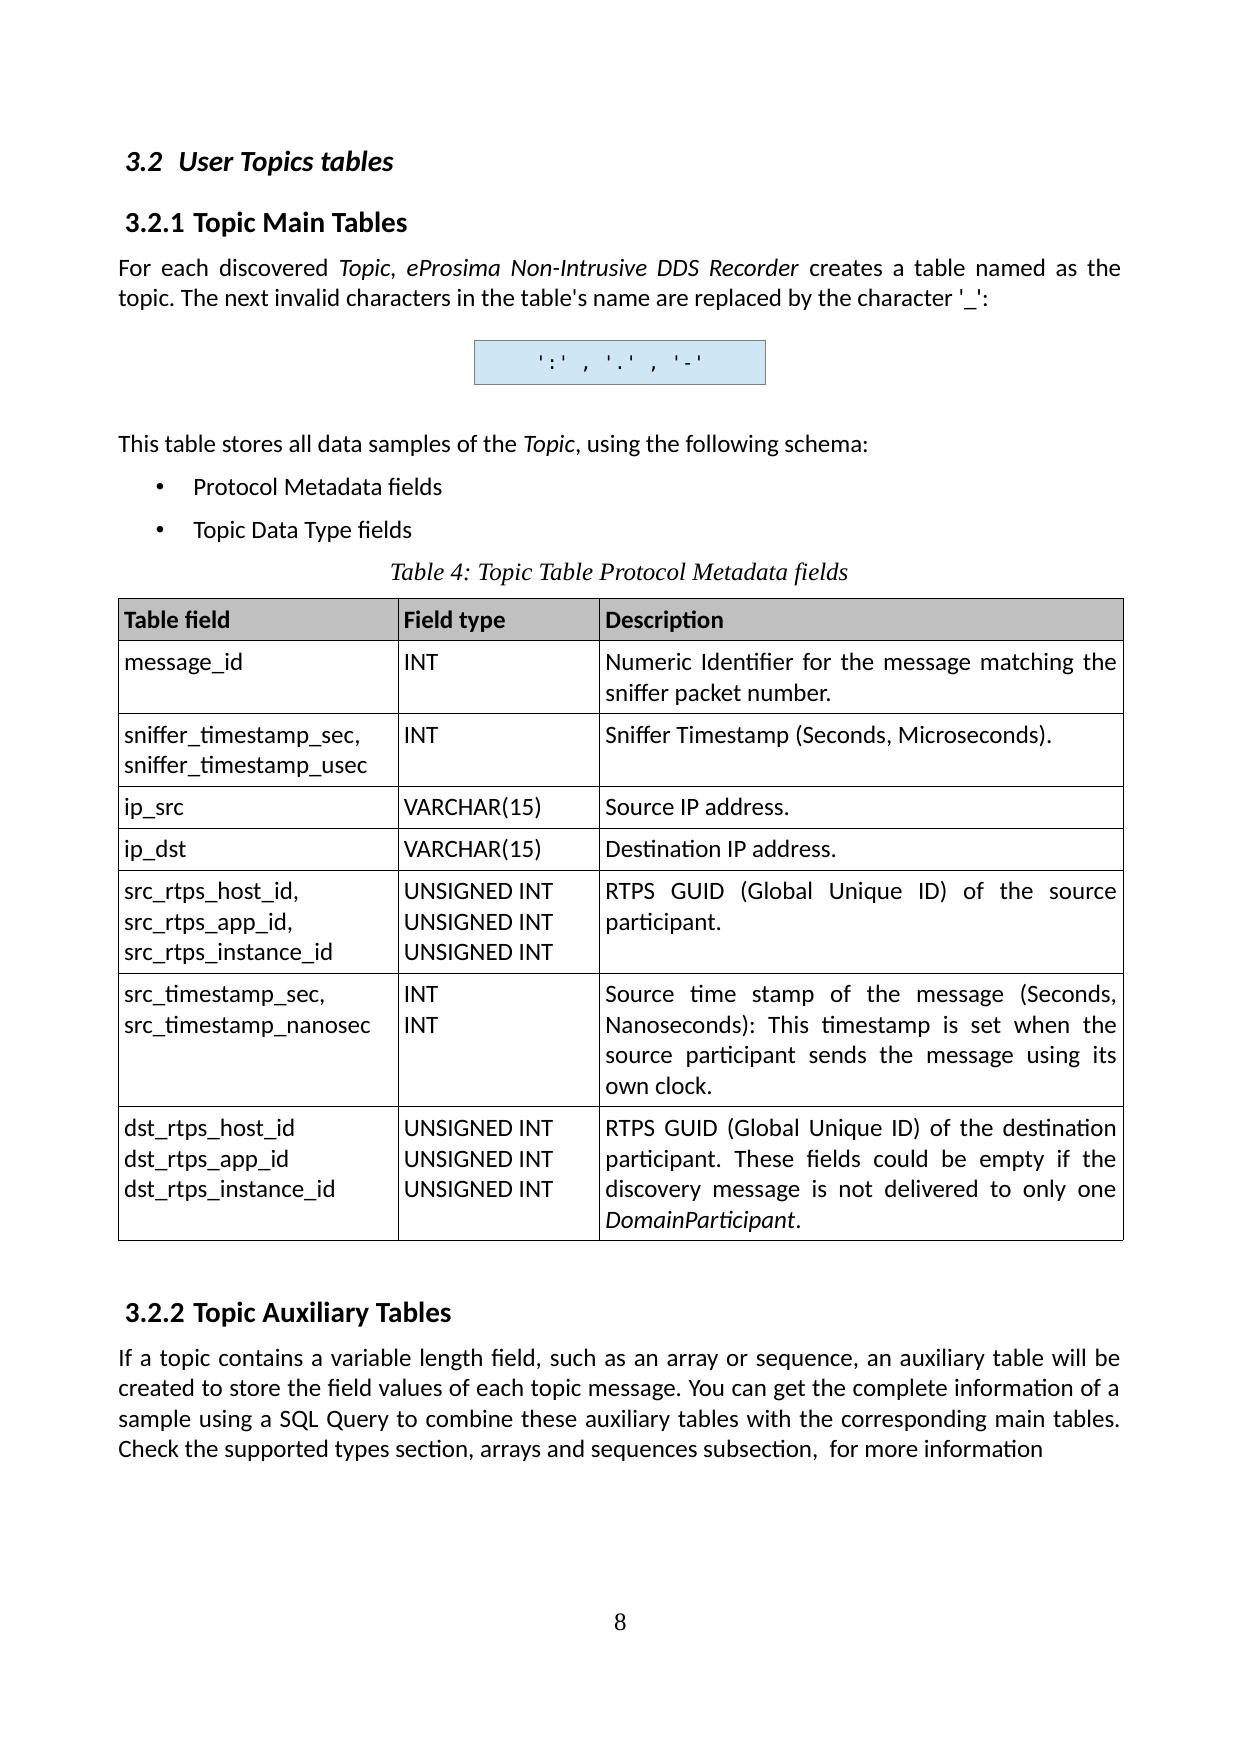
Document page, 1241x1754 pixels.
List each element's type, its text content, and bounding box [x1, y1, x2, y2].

table_cell src_rtps_host_id, src_rtps_app_id, src_rtps_instance_id [119, 871, 398, 973]
table_cell sniffer_timestamp_sec, sniffer_timestamp_usec [119, 714, 398, 786]
subtitle Topic Auxiliary Tables [118, 1294, 1122, 1329]
table_cell Source time stamp of the message (Seconds, Nanoseconds): This timestamp is set when the source participant sends the message using its own clock. [600, 974, 1123, 1106]
table_cell VARCHAR(15) [399, 787, 599, 828]
table_cell dst_rtps_host_id dst_rtps_app_id dst_rtps_instance_id [119, 1107, 398, 1240]
table_cell Numeric Identifier for the message matching the sniffer packet number. [600, 641, 1123, 713]
table_cell ip_dst [119, 829, 398, 870]
table_header Description [600, 599, 1123, 640]
table_cell INT [399, 641, 599, 713]
table_cell Sniffer Timestamp (Seconds, Microseconds). [600, 714, 1123, 786]
list Topic Data Type fields [156, 514, 1122, 544]
table_header Field type [399, 599, 599, 640]
table_cell UNSIGNED INT UNSIGNED INT UNSIGNED INT [399, 871, 599, 973]
table_cell Destination IP address. [600, 829, 1123, 870]
table_header Table field [119, 599, 398, 640]
text Table 4: Topic Table Protocol Metadata fields [118, 557, 1122, 586]
table_cell INT INT [399, 974, 599, 1106]
table_cell Source IP address. [600, 787, 1123, 828]
text This table stores all data samples of the Topic, using the following schema: [118, 428, 1122, 458]
table_cell message_id [119, 641, 398, 713]
table_cell INT [399, 714, 599, 786]
text If a topic contains a variable length field, such as an array or sequence, an auxiliary table will be created to store the field values of each topic message. You can get the complete information of a sample using a SQL Query to combine these auxiliary tables with the corresponding main tables. Check the supported types section, arrays and sequences subsection, for more information [118, 1342, 1122, 1464]
list Protocol Metadata fields [156, 471, 1122, 501]
table_cell UNSIGNED INT UNSIGNED INT UNSIGNED INT [399, 1107, 599, 1240]
table_cell RTPS GUID (Global Unique ID) of the source participant. [600, 871, 1123, 973]
table_cell src_timestamp_sec, src_timestamp_nanosec [119, 974, 398, 1106]
subtitle User Topics tables [118, 143, 1122, 179]
table_cell VARCHAR(15) [399, 829, 599, 870]
subtitle Topic Main Tables [118, 204, 1122, 239]
text For each discovered Topic, eProsima Non-Intrusive DDS Recorder creates a table named as the topic. The next invalid characters in the table's name are replaced by the character '_': [118, 252, 1122, 313]
table_cell ip_src [119, 787, 398, 828]
table_cell RTPS GUID (Global Unique ID) of the destination participant. These fields could be empty if the discovery message is not delivered to only one DomainParticipant. [600, 1107, 1123, 1240]
